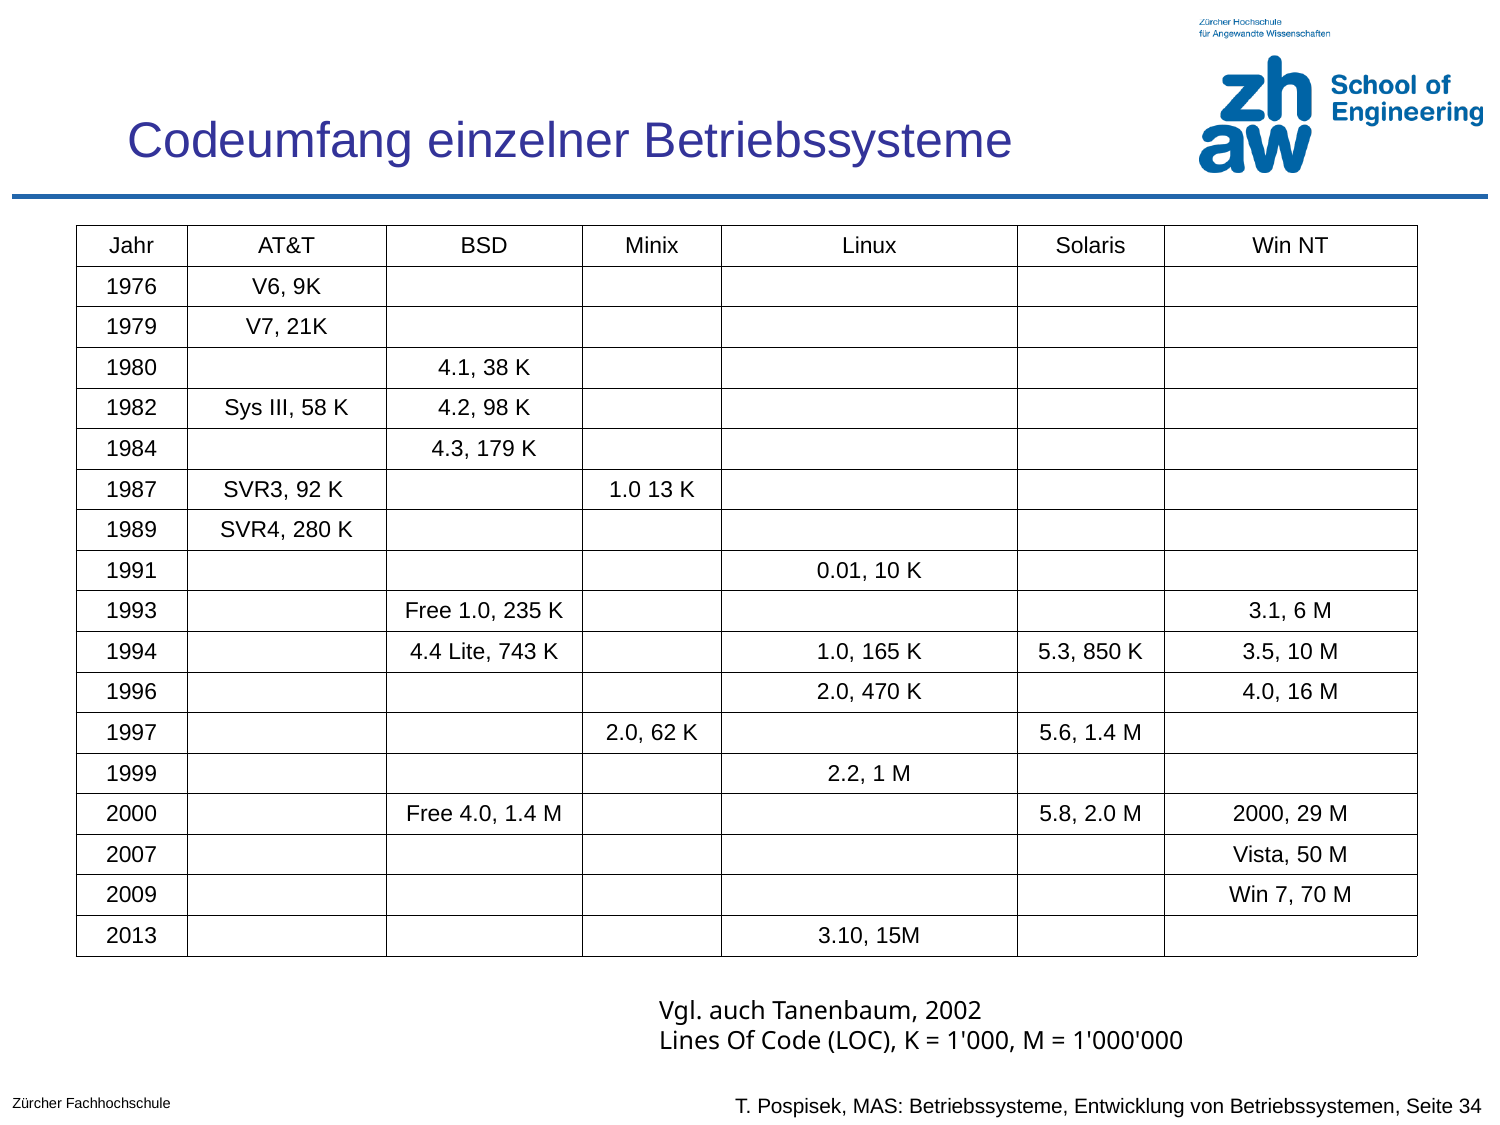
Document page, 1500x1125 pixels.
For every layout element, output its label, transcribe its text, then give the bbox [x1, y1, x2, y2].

table_cell [387, 754, 582, 793]
table_cell [1018, 429, 1164, 469]
table_cell 4.4 Lite, 743 K [387, 632, 582, 672]
table_cell [722, 348, 1017, 388]
table_cell [1165, 713, 1417, 753]
table_cell [387, 835, 582, 874]
table_cell [387, 875, 582, 915]
table_cell [188, 875, 386, 915]
table_cell 1997 [77, 713, 187, 753]
table_cell [1165, 470, 1417, 509]
table_cell [722, 591, 1017, 631]
table_cell 1996 [77, 673, 187, 712]
table_cell 1979 [77, 307, 187, 347]
table_cell [583, 875, 721, 915]
table_cell [1018, 307, 1164, 347]
table_cell 3.5, 10 M [1165, 632, 1417, 672]
table_cell Free 1.0, 235 K [387, 591, 582, 631]
table_cell [722, 875, 1017, 915]
table_cell SVR3, 92 K [188, 470, 386, 509]
table_cell [188, 794, 386, 834]
table_cell [722, 307, 1017, 347]
table_cell 5.8, 2.0 M [1018, 794, 1164, 834]
table_cell [583, 835, 721, 874]
table_cell [1018, 389, 1164, 428]
table_cell 3.10, 15M [722, 916, 1017, 956]
table_header Minix [583, 226, 721, 266]
table_cell [1018, 835, 1164, 874]
table_cell [583, 673, 721, 712]
table_cell 2007 [77, 835, 187, 874]
table_cell [722, 389, 1017, 428]
picture [1199, 19, 1483, 173]
table_cell [583, 551, 721, 590]
table_cell [387, 267, 582, 306]
table_cell 2013 [77, 916, 187, 956]
table_header Linux [722, 226, 1017, 266]
table_cell V6, 9K [188, 267, 386, 306]
table_cell [583, 389, 721, 428]
table_cell [583, 510, 721, 550]
table_cell [1018, 754, 1164, 793]
table_cell [1018, 673, 1164, 712]
table_cell [1165, 551, 1417, 590]
table_header Solaris [1018, 226, 1164, 266]
table_cell 1980 [77, 348, 187, 388]
table_cell [583, 754, 721, 793]
table_cell [583, 591, 721, 631]
table_cell [583, 307, 721, 347]
table_cell Vista, 50 M [1165, 835, 1417, 874]
title Codeumfang einzelner Betriebssysteme [112, 50, 1391, 175]
table_cell 1999 [77, 754, 187, 793]
table_cell Sys III, 58 K [188, 389, 386, 428]
table_cell 0.01, 10 K [722, 551, 1017, 590]
table_cell [1165, 916, 1417, 956]
table_cell [1018, 348, 1164, 388]
table_cell [387, 470, 582, 509]
table_cell [387, 510, 582, 550]
table_cell [387, 713, 582, 753]
table_cell [1165, 389, 1417, 428]
table_cell [1165, 267, 1417, 306]
table_cell 1.0 13 K [583, 470, 721, 509]
table_cell 5.6, 1.4 M [1018, 713, 1164, 753]
table_cell 3.1, 6 M [1165, 591, 1417, 631]
table_cell [722, 794, 1017, 834]
table_cell [188, 916, 386, 956]
table_cell [387, 551, 582, 590]
table_cell [722, 835, 1017, 874]
table_cell [583, 794, 721, 834]
table_cell [583, 632, 721, 672]
table_cell [387, 307, 582, 347]
table_cell [188, 632, 386, 672]
table_cell 2.2, 1 M [722, 754, 1017, 793]
table_cell 2000 [77, 794, 187, 834]
table_cell [1165, 510, 1417, 550]
table_cell [188, 551, 386, 590]
table_cell [188, 713, 386, 753]
table_cell [188, 754, 386, 793]
table_cell 1991 [77, 551, 187, 590]
table_cell [583, 916, 721, 956]
table_cell 1989 [77, 510, 187, 550]
table_cell [188, 429, 386, 469]
table_cell 4.3, 179 K [387, 429, 582, 469]
table_cell 4.1, 38 K [387, 348, 582, 388]
table_header AT&T [188, 226, 386, 266]
table_cell [1018, 591, 1164, 631]
table_cell [1018, 267, 1164, 306]
table_cell 1982 [77, 389, 187, 428]
table_cell [387, 673, 582, 712]
table_cell [1165, 754, 1417, 793]
table_cell [1165, 348, 1417, 388]
table_cell [1018, 510, 1164, 550]
table_cell 4.2, 98 K [387, 389, 582, 428]
table_cell Free 4.0, 1.4 M [387, 794, 582, 834]
table_cell 5.3, 850 K [1018, 632, 1164, 672]
text_box Vgl. auch Tanenbaum, 2002 Lines Of Code (LOC), K = 1'000, M = 1'000'000 [644, 987, 1395, 1063]
table_cell [583, 348, 721, 388]
table_cell 2.0, 470 K [722, 673, 1017, 712]
table_cell [1018, 916, 1164, 956]
table_cell [722, 713, 1017, 753]
table_cell 1994 [77, 632, 187, 672]
table_cell 4.0, 16 M [1165, 673, 1417, 712]
table_cell [1165, 307, 1417, 347]
table_cell [188, 673, 386, 712]
table_cell 1.0, 165 K [722, 632, 1017, 672]
table_cell [188, 348, 386, 388]
table_cell [722, 267, 1017, 306]
table_cell 1984 [77, 429, 187, 469]
table_cell 1976 [77, 267, 187, 306]
table_cell [188, 835, 386, 874]
table_cell [583, 429, 721, 469]
table_cell 2009 [77, 875, 187, 915]
table_cell [1018, 470, 1164, 509]
table_cell [722, 429, 1017, 469]
table_header BSD [387, 226, 582, 266]
table_cell Win 7, 70 M [1165, 875, 1417, 915]
table_cell 1987 [77, 470, 187, 509]
table_cell [722, 510, 1017, 550]
table_cell SVR4, 280 K [188, 510, 386, 550]
table_cell 1993 [77, 591, 187, 631]
table_cell [583, 267, 721, 306]
table_cell [1018, 551, 1164, 590]
table_cell 2000, 29 M [1165, 794, 1417, 834]
table_cell [188, 591, 386, 631]
table_header Jahr [77, 226, 187, 266]
table_header Win NT [1165, 226, 1417, 266]
table_cell [387, 916, 582, 956]
table_cell [1018, 875, 1164, 915]
table_cell [1165, 429, 1417, 469]
table_cell V7, 21K [188, 307, 386, 347]
table_cell [722, 470, 1017, 509]
table_cell 2.0, 62 K [583, 713, 721, 753]
